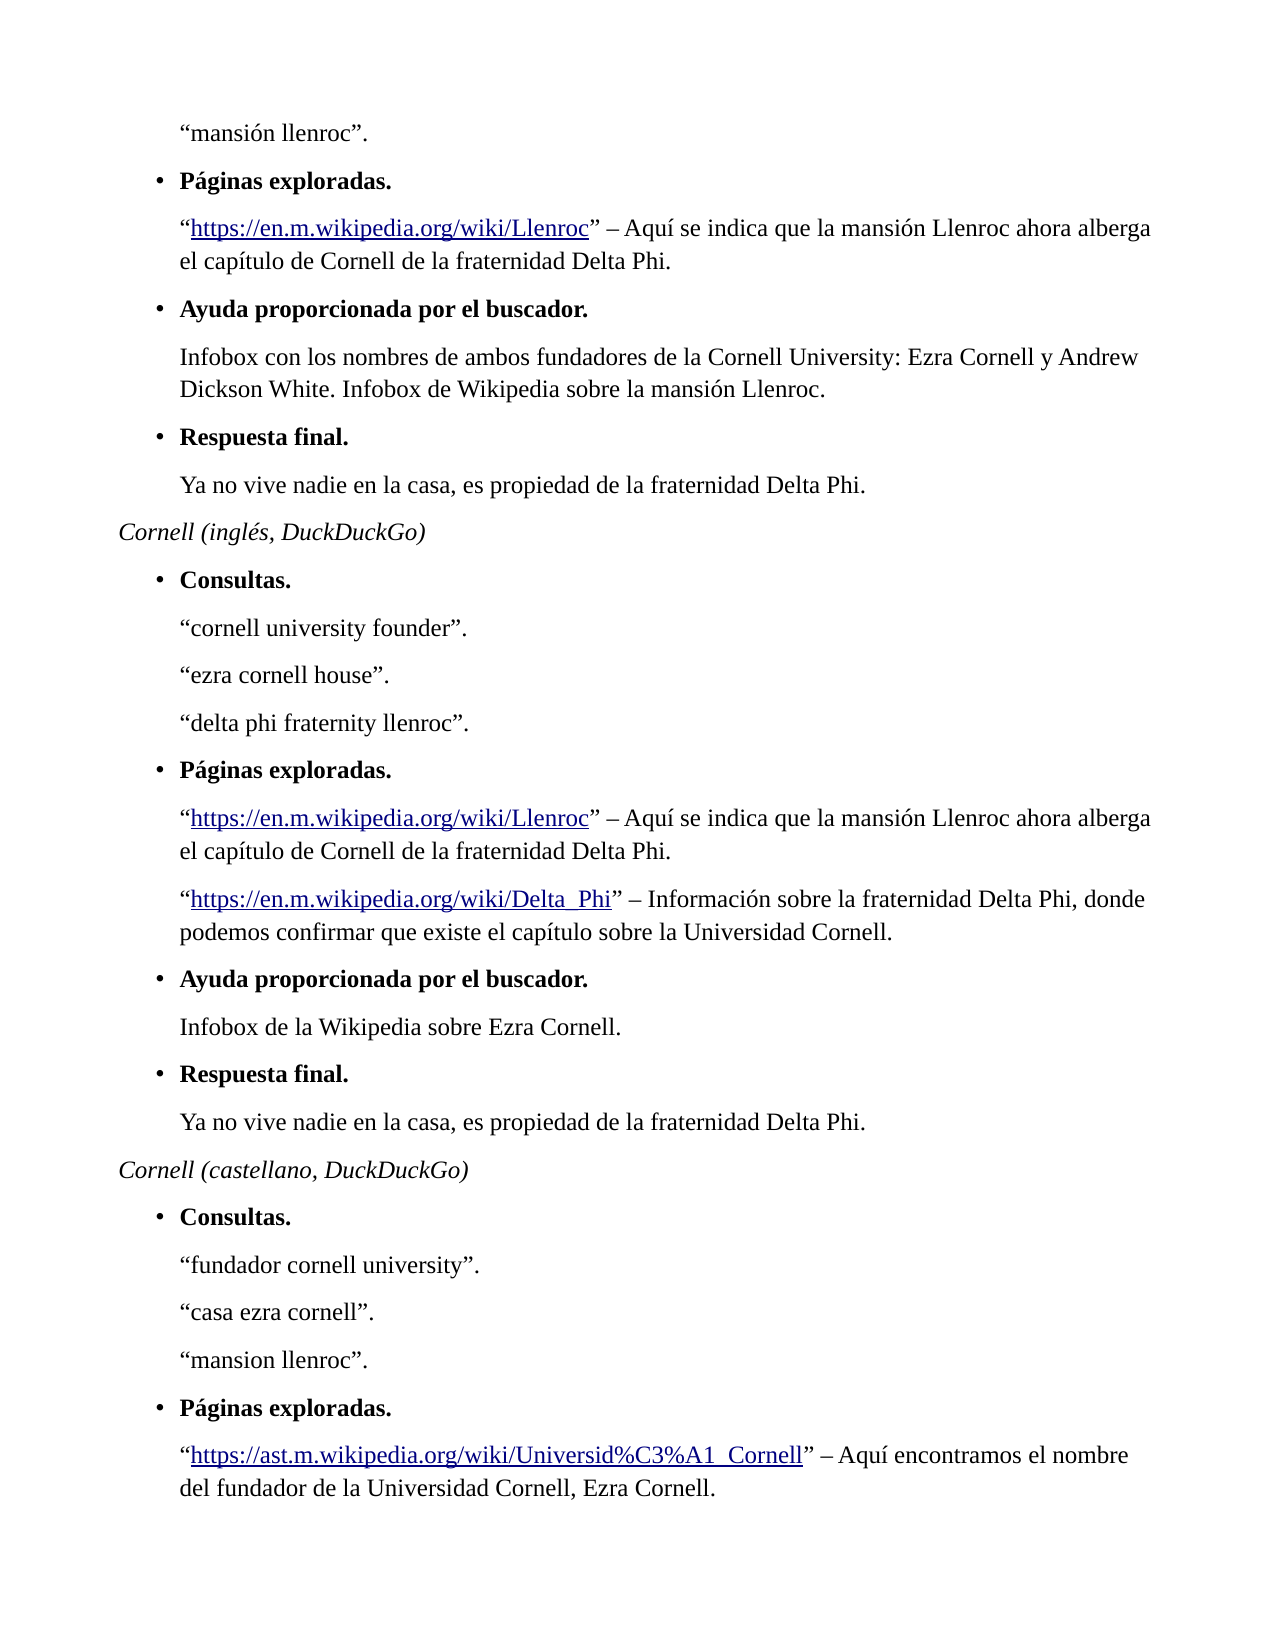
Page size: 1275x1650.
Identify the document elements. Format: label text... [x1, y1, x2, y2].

list “https://ast.m.wikipedia.org/wiki/Universid%C3%A1_Cornell” – Aquí encontramos el nombre del fundador de la Universidad Cornell, Ezra Cornell. [156, 1440, 1157, 1502]
list Ya no vive nadie en la casa, es propiedad de la fraternidad Delta Phi. [156, 470, 1157, 498]
list Respuesta final. [156, 1059, 1157, 1088]
list Ayuda proporcionada por el buscador. [156, 294, 1157, 323]
list “https://en.m.wikipedia.org/wiki/Llenroc” – Aquí se indica que la mansión Llenroc ahora alberga el capítulo de Cornell de la fraternidad Delta Phi. [156, 213, 1157, 275]
text Cornell (inglés, DuckDuckGo) [118, 517, 1157, 546]
list “https://en.m.wikipedia.org/wiki/Delta_Phi” – Información sobre la fraternidad Delta Phi, donde podemos confirmar que existe el capítulo sobre la Universidad Cornell. [156, 884, 1157, 945]
list Consultas. [156, 565, 1157, 594]
list Infobox con los nombres de ambos fundadores de la Cornell University: Ezra Cornell y Andrew Dickson White. Infobox de Wikipedia sobre la mansión Llenroc. [156, 342, 1157, 403]
list “mansion llenroc”. [156, 1345, 1157, 1374]
list Páginas exploradas. [156, 755, 1157, 784]
list Respuesta final. [156, 422, 1157, 451]
text Cornell (castellano, DuckDuckGo) [118, 1155, 1157, 1183]
list “delta phi fraternity llenroc”. [156, 708, 1157, 737]
list Consultas. [156, 1202, 1157, 1231]
list “casa ezra cornell”. [156, 1297, 1157, 1326]
list “fundador cornell university”. [156, 1250, 1157, 1279]
list Páginas exploradas. [156, 1393, 1157, 1421]
list “mansión llenroc”. [156, 118, 1157, 147]
list Ayuda proporcionada por el buscador. [156, 964, 1157, 993]
list “ezra cornell house”. [156, 660, 1157, 689]
list Infobox de la Wikipedia sobre Ezra Cornell. [156, 1012, 1157, 1041]
list “https://en.m.wikipedia.org/wiki/Llenroc” – Aquí se indica que la mansión Llenroc ahora alberga el capítulo de Cornell de la fraternidad Delta Phi. [156, 803, 1157, 865]
list Ya no vive nadie en la casa, es propiedad de la fraternidad Delta Phi. [156, 1107, 1157, 1136]
list Páginas exploradas. [156, 166, 1157, 194]
list “cornell university founder”. [156, 613, 1157, 641]
